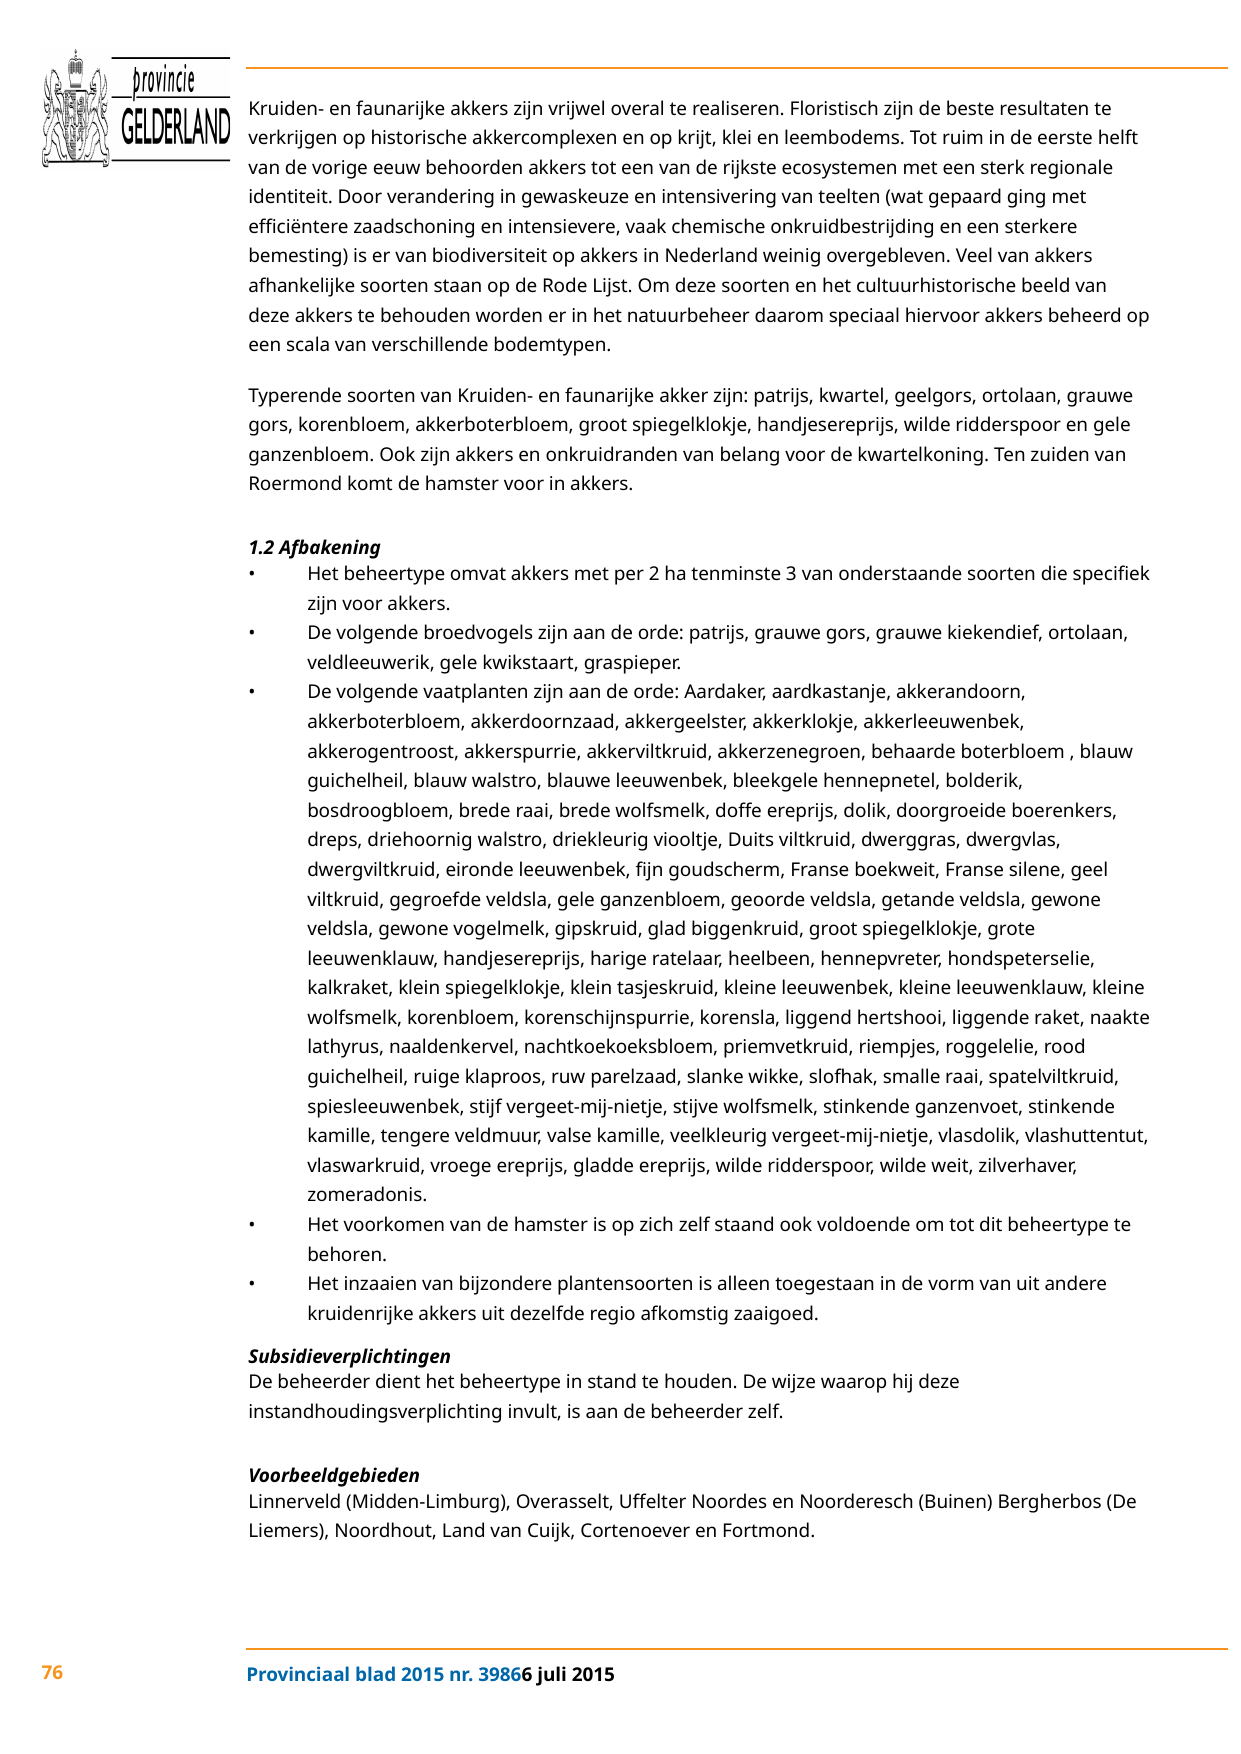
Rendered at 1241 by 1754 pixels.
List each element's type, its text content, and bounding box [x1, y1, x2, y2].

list Het voorkomen van de hamster is op zich zelf staand ook voldoende om tot dit beheertype te behoren. [248, 1211, 1152, 1266]
text 1.2 Afbakening [248, 534, 1152, 560]
text Subsidieverplichtingen [248, 1343, 1152, 1369]
text Typerende soorten van Kruiden- en faunarijke akker zijn: patrijs, kwartel, geelgors, ortolaan, grauwe gors, korenbloem, akkerboterbloem, groot spiegelklokje, handjesereprijs, wilde ridderspoor en gele ganzenbloem. Ook zijn akkers en onkruidranden van belang voor de kwartelkoning. Ten zuiden van Roermond komt de hamster voor in akkers. [248, 382, 1152, 496]
list De volgende broedvogels zijn aan de orde: patrijs, grauwe gors, grauwe kiekendief, ortolaan, veldleeuwerik, gele kwikstaart, graspieper. [248, 619, 1152, 675]
text De beheerder dient het beheertype in stand te houden. De wijze waarop hij deze instandhoudingsverplichting invult, is aan de beheerder zelf. [248, 1369, 1152, 1424]
list De volgende vaatplanten zijn aan de orde: Aardaker, aardkastanje, akkerandoorn, akkerboterbloem, akkerdoornzaad, akkergeelster, akkerklokje, akkerleeuwenbek, akkerogentroost, akkerspurrie, akkerviltkruid, akkerzenegroen, behaarde boterbloem , blauw guichelheil, blauw walstro, blauwe leeuwenbek, bleekgele hennepnetel, bolderik, bosdroogbloem, brede raai, brede wolfsmelk, doffe ereprijs, dolik, doorgroeide boerenkers, dreps, driehoornig walstro, driekleurig viooltje, Duits viltkruid, dwerggras, dwergvlas, dwergviltkruid, eironde leeuwenbek, fijn goudscherm, Franse boekweit, Franse silene, geel viltkruid, gegroefde veldsla, gele ganzenbloem, geoorde veldsla, getande veldsla, gewone veldsla, gewone vogelmelk, gipskruid, glad biggenkruid, groot spiegelklokje, grote leeuwenklauw, handjesereprijs, harige ratelaar, heelbeen, hennepvreter, hondspeterselie, kalkraket, klein spiegelklokje, klein tasjeskruid, kleine leeuwenbek, kleine leeuwenklauw, kleine wolfsmelk, korenbloem, korenschijnspurrie, korensla, liggend hertshooi, liggende raket, naakte lathyrus, naaldenkervel, nachtkoekoeksbloem, priemvetkruid, riempjes, roggelelie, rood guichelheil, ruige klaproos, ruw parelzaad, slanke wikke, slofhak, smalle raai, spatelviltkruid, spiesleeuwenbek, stijf vergeet-mij-nietje, stijve wolfsmelk, stinkende ganzenvoet, stinkende kamille, tengere veldmuur, valse kamille, veelkleurig vergeet-mij-nietje, vlasdolik, vlashuttentut, vlaswarkruid, vroege ereprijs, gladde ereprijs, wilde ridderspoor, wilde weit, zilverhaver, zomeradonis. [248, 679, 1152, 1207]
list Het inzaaien van bijzondere plantensoorten is alleen toegestaan in de vorm van uit andere kruidenrijke akkers uit dezelfde regio afkomstig zaaigoed. [248, 1270, 1152, 1326]
text Kruiden- en faunarijke akkers zijn vrijwel overal te realiseren. Floristisch zijn de beste resultaten te verkrijgen op historische akkercomplexen en op krijt, klei en leembodems. Tot ruim in de eerste helft van de vorige eeuw behoorden akkers tot een van de rijkste ecosystemen met een sterk regionale identiteit. Door verandering in gewaskeuze en intensivering van teelten (wat gepaard ging met efficiëntere zaadschoning en intensievere, vaak chemische onkruidbestrijding en een sterkere bemesting) is er van biodiversiteit op akkers in Nederland weinig overgebleven. Veel van akkers afhankelijke soorten staan op de Rode Lijst. Om deze soorten en het cultuurhistorische beeld van deze akkers te behouden worden er in het natuurbeheer daarom speciaal hiervoor akkers beheerd op een scala van verschillende bodemtypen. [248, 95, 1152, 357]
picture [41, 47, 231, 172]
list Het beheertype omvat akkers met per 2 ha tenminste 3 van onderstaande soorten die specifiek zijn voor akkers. [248, 560, 1152, 616]
text Voorbeeldgebieden [248, 1462, 1152, 1488]
text Linnerveld (Midden-Limburg), Overasselt, Uffelter Noordes en Noorderesch (Buinen) Bergherbos (De Liemers), Noordhout, Land van Cuijk, Cortenoever en Fortmond. [248, 1488, 1152, 1543]
